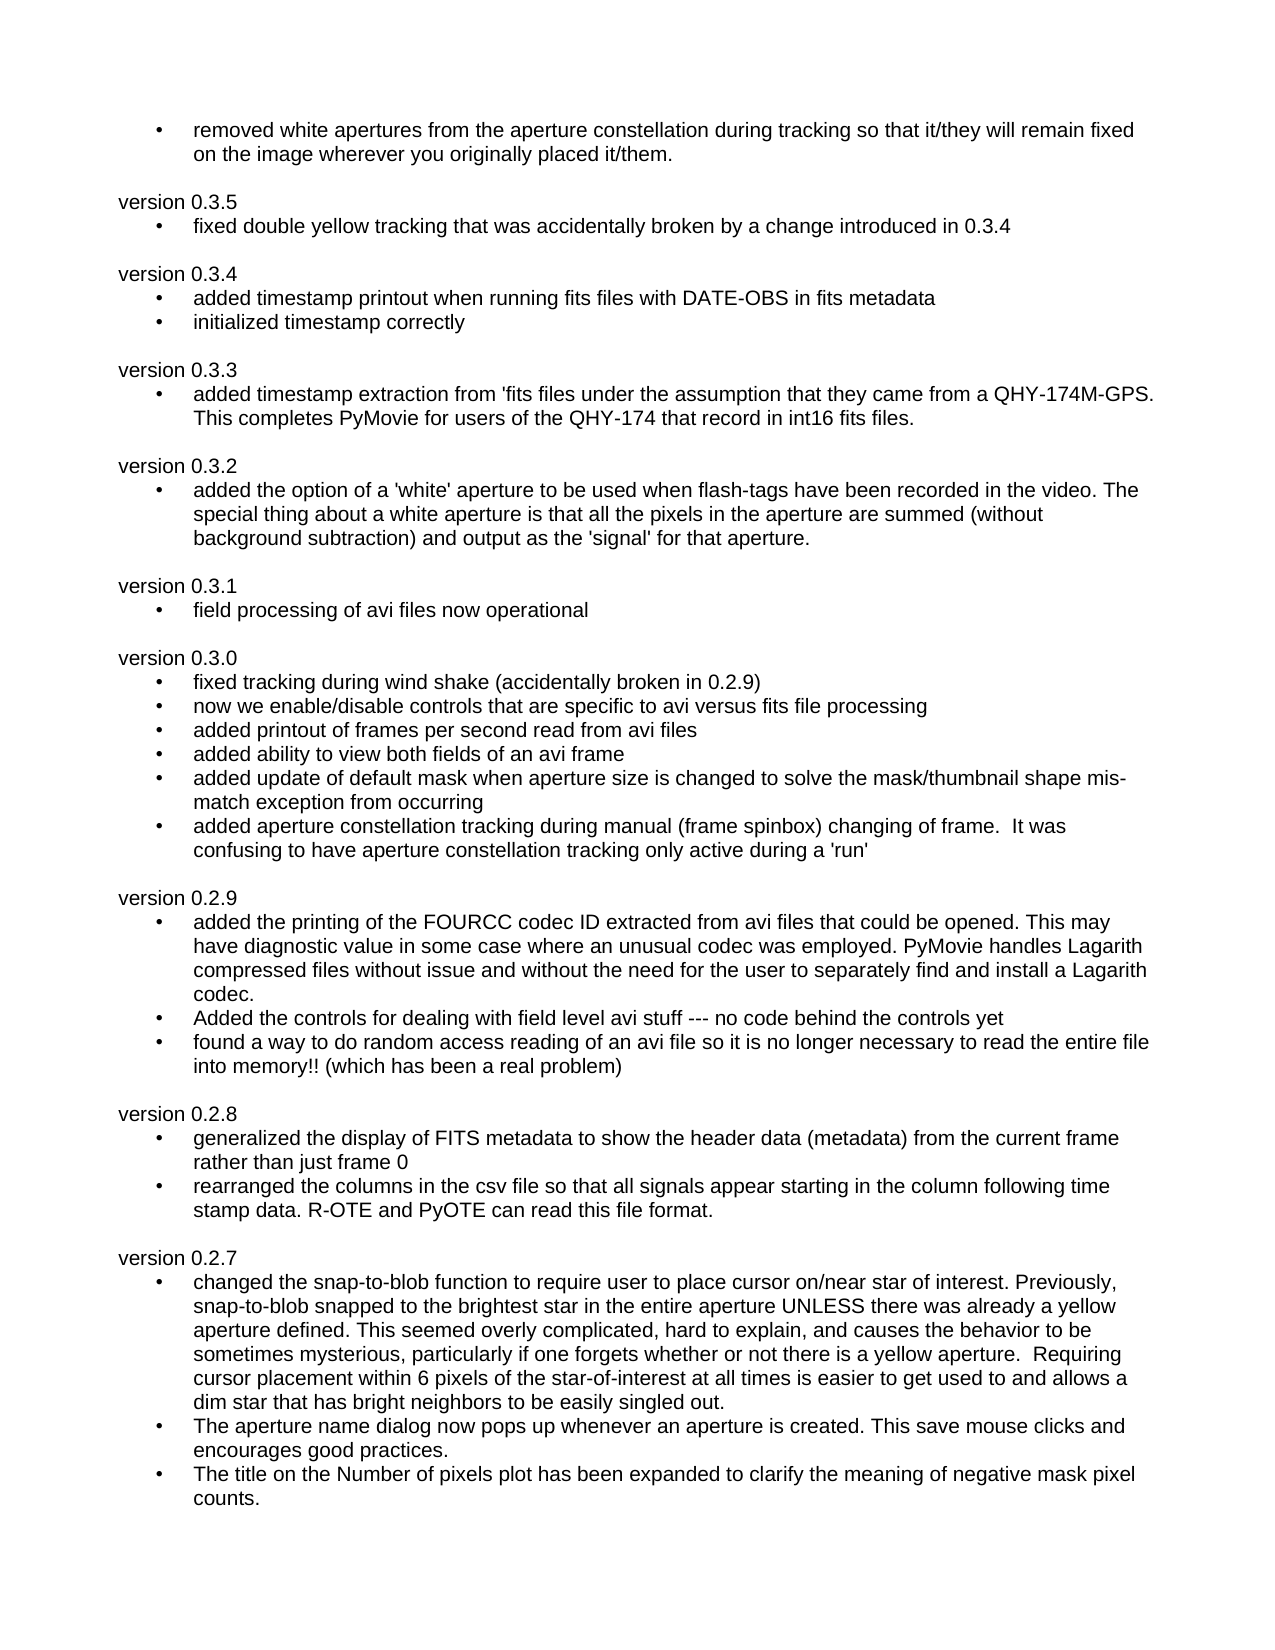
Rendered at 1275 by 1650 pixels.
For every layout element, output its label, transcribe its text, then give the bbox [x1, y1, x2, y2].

list Added the controls for dealing with field level avi stuff --- no code behind the controls yet [156, 1006, 1157, 1030]
text version 0.2.8 [118, 1102, 1157, 1126]
list added timestamp printout when running fits files with DATE-OBS in fits metadata [156, 286, 1157, 310]
text version 0.3.5 [118, 190, 1157, 214]
list field processing of avi files now operational [156, 598, 1157, 646]
text version 0.3.2 [118, 454, 1157, 478]
list fixed double yellow tracking that was accidentally broken by a change introduced in 0.3.4 [156, 214, 1157, 262]
list added the option of a 'white' aperture to be used when flash-tags have been recorded in the video. The special thing about a white aperture is that all the pixels in the aperture are summed (without background subtraction) and output as the 'signal' for that aperture. [156, 478, 1157, 574]
list The title on the Number of pixels plot has been expanded to clarify the meaning of negative mask pixel counts. [156, 1462, 1157, 1510]
list now we enable/disable controls that are specific to avi versus fits file processing [156, 694, 1157, 718]
text version 0.2.7 [118, 1246, 1157, 1270]
list removed white apertures from the aperture constellation during tracking so that it/they will remain fixed on the image wherever you originally placed it/them. [156, 118, 1157, 190]
text version 0.3.3 [118, 358, 1157, 382]
list added printout of frames per second read from avi files [156, 718, 1157, 742]
text version 0.3.4 [118, 262, 1157, 286]
text version 0.3.1 [118, 574, 1157, 598]
list fixed tracking during wind shake (accidentally broken in 0.2.9) [156, 670, 1157, 694]
list changed the snap-to-blob function to require user to place cursor on/near star of interest. Previously, snap-to-blob snapped to the brightest star in the entire aperture UNLESS there was already a yellow aperture defined. This seemed overly complicated, hard to explain, and causes the behavior to be sometimes mysterious, particularly if one forgets whether or not there is a yellow aperture. Requiring cursor placement within 6 pixels of the star-of-interest at all times is easier to get used to and allows a dim star that has bright neighbors to be easily singled out. [156, 1270, 1157, 1414]
list added update of default mask when aperture size is changed to solve the mask/thumbnail shape mis-match exception from occurring [156, 766, 1157, 814]
list added timestamp extraction from 'fits files under the assumption that they came from a QHY-174M-GPS. This completes PyMovie for users of the QHY-174 that record in int16 fits files. [156, 382, 1157, 454]
list The aperture name dialog now pops up whenever an aperture is created. This save mouse clicks and encourages good practices. [156, 1414, 1157, 1462]
list added ability to view both fields of an avi frame [156, 742, 1157, 766]
text version 0.2.9 [118, 886, 1157, 910]
list added aperture constellation tracking during manual (frame spinbox) changing of frame. It was confusing to have aperture constellation tracking only active during a 'run' [156, 814, 1157, 886]
list found a way to do random access reading of an avi file so it is no longer necessary to read the entire file into memory!! (which has been a real problem) [156, 1030, 1157, 1102]
list initialized timestamp correctly [156, 310, 1157, 358]
list rearranged the columns in the csv file so that all signals appear starting in the column following time stamp data. R-OTE and PyOTE can read this file format. [156, 1174, 1157, 1246]
list generalized the display of FITS metadata to show the header data (metadata) from the current frame rather than just frame 0 [156, 1126, 1157, 1174]
text version 0.3.0 [118, 646, 1157, 670]
list added the printing of the FOURCC codec ID extracted from avi files that could be opened. This may have diagnostic value in some case where an unusual codec was employed. PyMovie handles Lagarith compressed files without issue and without the need for the user to separately find and install a Lagarith codec. [156, 910, 1157, 1006]
